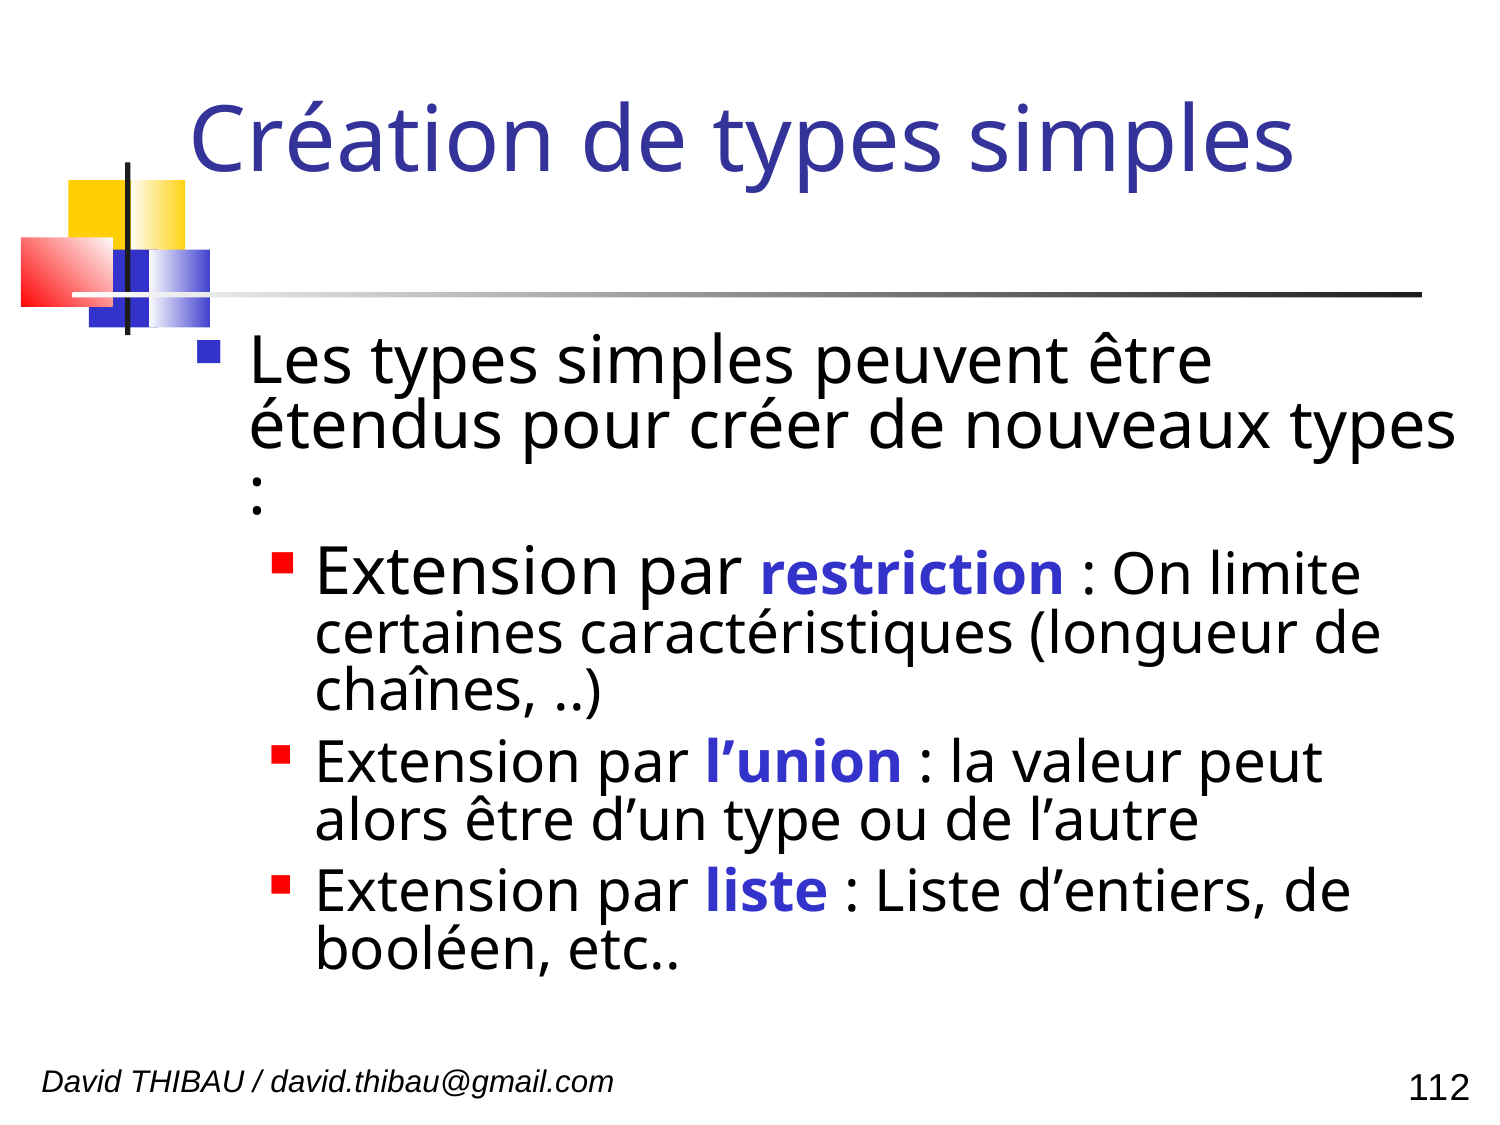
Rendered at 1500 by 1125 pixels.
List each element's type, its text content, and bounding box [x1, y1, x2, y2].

list Les types simples peuvent être étendus pour créer de nouveaux types : Extension par restriction : On limite certaines caractéristiques (longueur de chaînes, ..) Extension par l’union : la valeur peut alors être d’un type ou de l’autre Extension par liste : Liste d’entiers, de booléen, etc.. [193, 330, 1469, 1047]
title Création de types simples [188, 13, 1467, 275]
